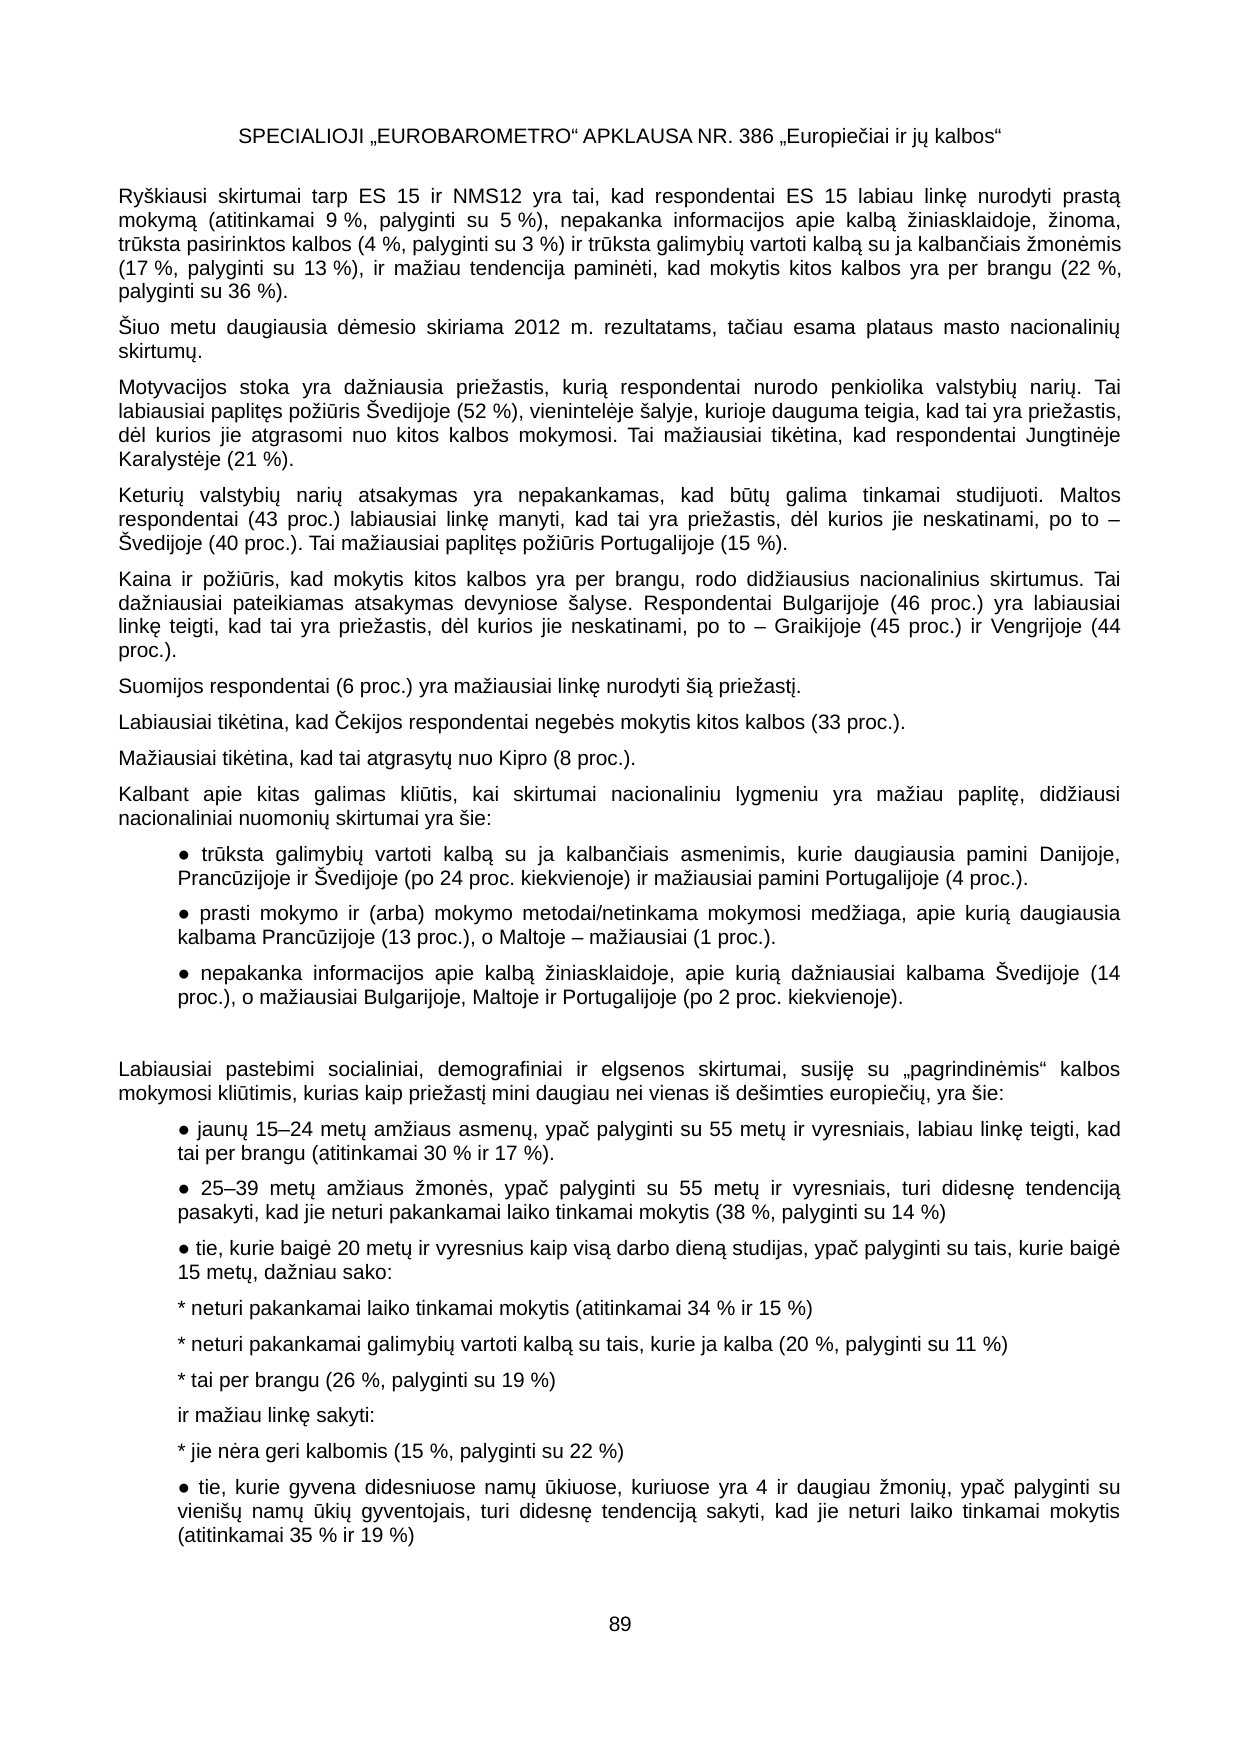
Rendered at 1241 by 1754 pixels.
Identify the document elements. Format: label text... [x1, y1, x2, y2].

text Labiausiai tikėtina, kad Čekijos respondentai negebės mokytis kitos kalbos (33 proc.). [118, 710, 1122, 734]
text Keturių valstybių narių atsakymas yra nepakankamas, kad būtų galima tinkamai studijuoti. Maltos respondentai (43 proc.) labiausiai linkę manyti, kad tai yra priežastis, dėl kurios jie neskatinami, po to – Švedijoje (40 proc.). Tai mažiausiai paplitęs požiūris Portugalijoje (15 %). [118, 483, 1122, 554]
text ● nepakanka informacijos apie kalbą žiniasklaidoje, apie kurią dažniausiai kalbama Švedijoje (14 proc.), o mažiausiai Bulgarijoje, Maltoje ir Portugalijoje (po 2 proc. kiekvienoje). [177, 961, 1122, 1009]
text * neturi pakankamai laiko tinkamai mokytis (atitinkamai 34 % ir 15 %) [177, 1296, 1122, 1320]
text * neturi pakankamai galimybių vartoti kalbą su tais, kurie ja kalba (20 %, palyginti su 11 %) [177, 1332, 1122, 1356]
text Mažiausiai tikėtina, kad tai atgrasytų nuo Kipro (8 proc.). [118, 746, 1122, 770]
text ● tie, kurie baigė 20 metų ir vyresnius kaip visą darbo dieną studijas, ypač palyginti su tais, kurie baigė 15 metų, dažniau sako: [177, 1236, 1122, 1284]
text ● prasti mokymo ir (arba) mokymo metodai/netinkama mokymosi medžiaga, apie kurią daugiausia kalbama Prancūzijoje (13 proc.), o Maltoje – mažiausiai (1 proc.). [177, 901, 1122, 949]
text Ryškiausi skirtumai tarp ES 15 ir NMS12 yra tai, kad respondentai ES 15 labiau linkę nurodyti prastą mokymą (atitinkamai 9 %, palyginti su 5 %), nepakanka informacijos apie kalbą žiniasklaidoje, žinoma, trūksta pasirinktos kalbos (4 %, palyginti su 3 %) ir trūksta galimybių vartoti kalbą su ja kalbančiais žmonėmis (17 %, palyginti su 13 %), ir mažiau tendencija paminėti, kad mokytis kitos kalbos yra per brangu (22 %, palyginti su 36 %). [118, 183, 1122, 303]
text Kaina ir požiūris, kad mokytis kitos kalbos yra per brangu, rodo didžiausius nacionalinius skirtumus. Tai dažniausiai pateikiamas atsakymas devyniose šalyse. Respondentai Bulgarijoje (46 proc.) yra labiausiai linkę teigti, kad tai yra priežastis, dėl kurios jie neskatinami, po to – Graikijoje (45 proc.) ir Vengrijoje (44 proc.). [118, 566, 1122, 662]
text Suomijos respondentai (6 proc.) yra mažiausiai linkę nurodyti šią priežastį. [118, 674, 1122, 698]
text ● 25–39 metų amžiaus žmonės, ypač palyginti su 55 metų ir vyresniais, turi didesnę tendenciją pasakyti, kad jie neturi pakankamai laiko tinkamai mokytis (38 %, palyginti su 14 %) [177, 1176, 1122, 1224]
text ● tie, kurie gyvena didesniuose namų ūkiuose, kuriuose yra 4 ir daugiau žmonių, ypač palyginti su vienišų namų ūkių gyventojais, turi didesnę tendenciją sakyti, kad jie neturi laiko tinkamai mokytis (atitinkamai 35 % ir 19 %) [177, 1475, 1122, 1547]
text Kalbant apie kitas galimas kliūtis, kai skirtumai nacionaliniu lygmeniu yra mažiau paplitę, didžiausi nacionaliniai nuomonių skirtumai yra šie: [118, 782, 1122, 829]
text * jie nėra geri kalbomis (15 %, palyginti su 22 %) [177, 1439, 1122, 1463]
text Labiausiai pastebimi socialiniai, demografiniai ir elgsenos skirtumai, susiję su „pagrindinėmis“ kalbos mokymosi kliūtimis, kurias kaip priežastį mini daugiau nei vienas iš dešimties europiečių, yra šie: [118, 1057, 1122, 1104]
text ir mažiau linkę sakyti: [177, 1403, 1122, 1427]
text Motyvacijos stoka yra dažniausia priežastis, kurią respondentai nurodo penkiolika valstybių narių. Tai labiausiai paplitęs požiūris Švedijoje (52 %), vienintelėje šalyje, kurioje dauguma teigia, kad tai yra priežastis, dėl kurios jie atgrasomi nuo kitos kalbos mokymosi. Tai mažiausiai tikėtina, kad respondentai Jungtinėje Karalystėje (21 %). [118, 375, 1122, 471]
text * tai per brangu (26 %, palyginti su 19 %) [177, 1367, 1122, 1391]
text ● jaunų 15–24 metų amžiaus asmenų, ypač palyginti su 55 metų ir vyresniais, labiau linkę teigti, kad tai per brangu (atitinkamai 30 % ir 17 %). [177, 1116, 1122, 1164]
text ● trūksta galimybių vartoti kalbą su ja kalbančiais asmenimis, kurie daugiausia pamini Danijoje, Prancūzijoje ir Švedijoje (po 24 proc. kiekvienoje) ir mažiausiai pamini Portugalijoje (4 proc.). [177, 841, 1122, 889]
text Šiuo metu daugiausia dėmesio skiriama 2012 m. rezultatams, tačiau esama plataus masto nacionalinių skirtumų. [118, 315, 1122, 363]
